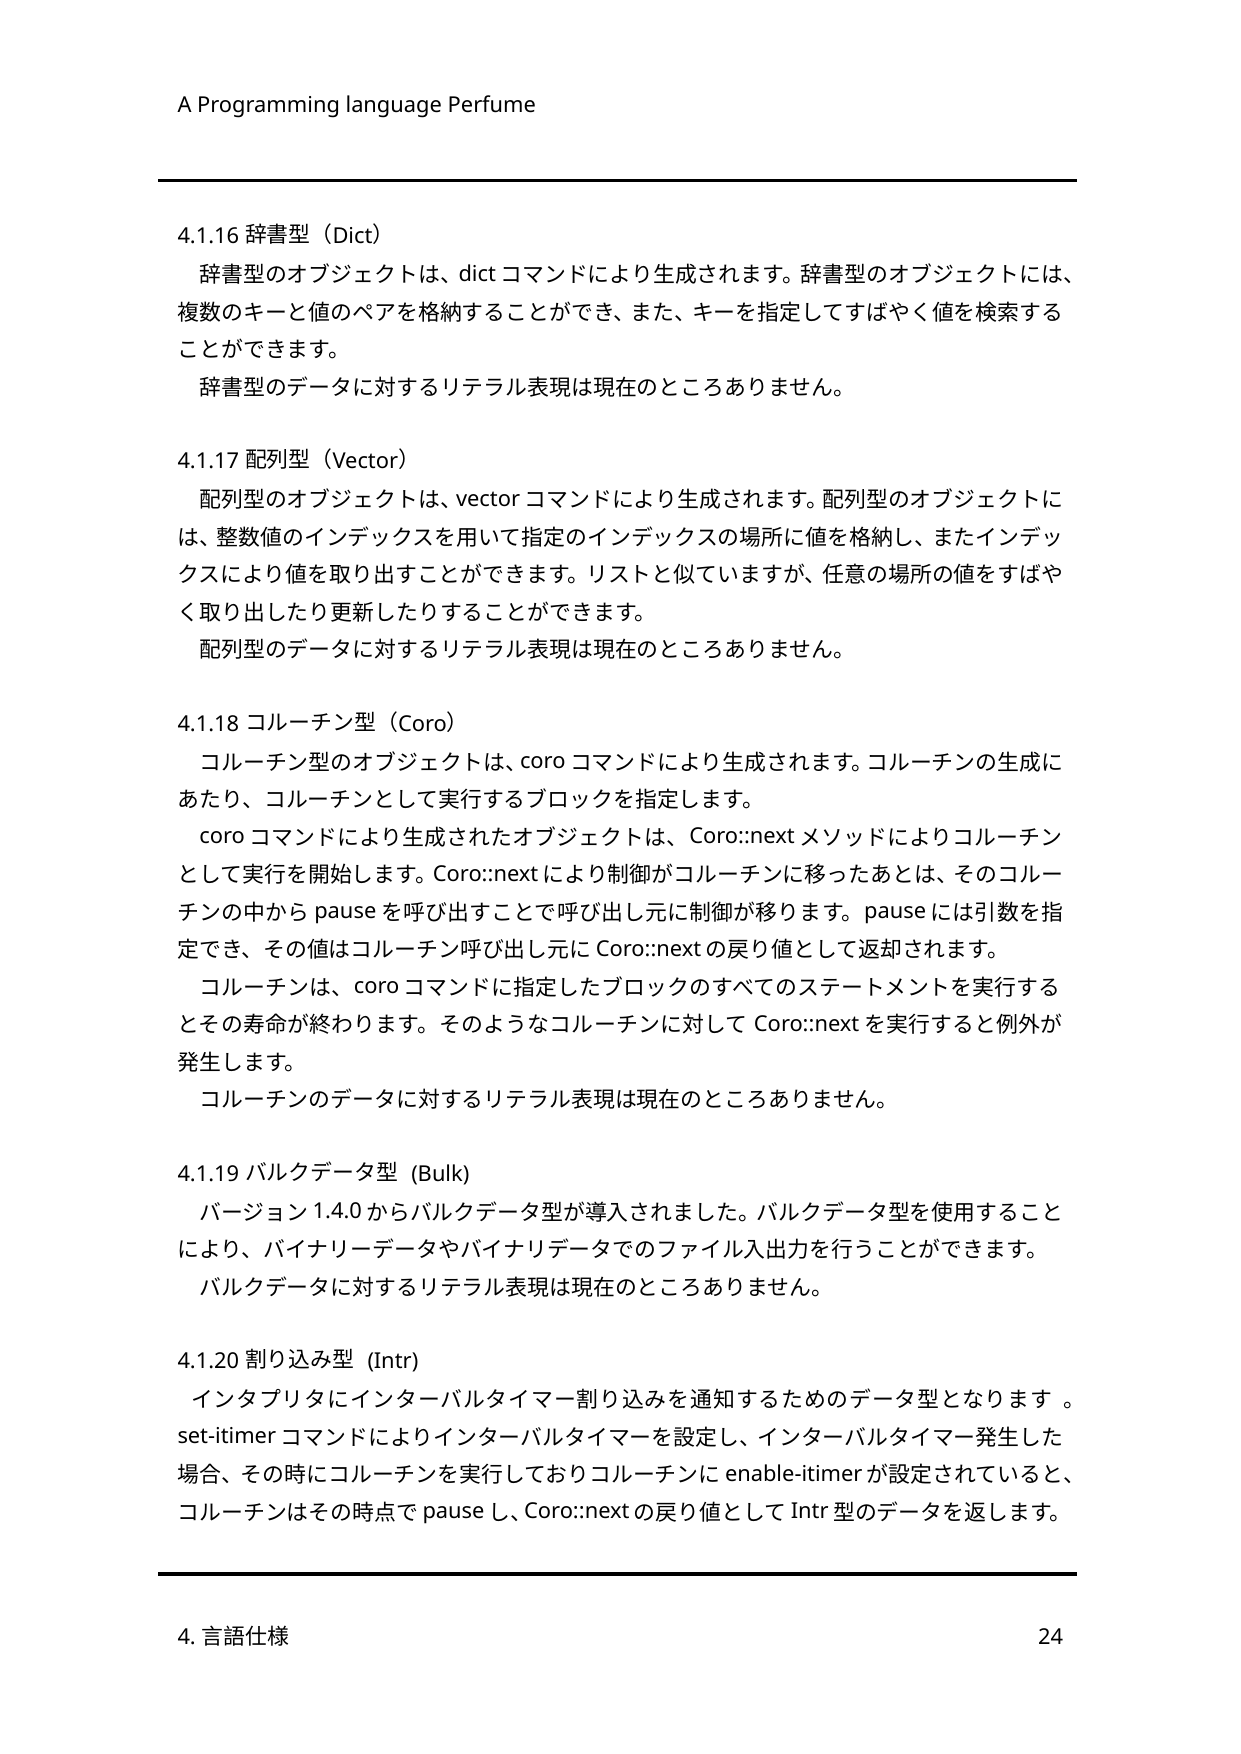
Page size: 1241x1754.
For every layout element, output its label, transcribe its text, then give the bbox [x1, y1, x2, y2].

text コルーチン型のオブジェクトは、coroコマンドにより生成されます。コルーチンの生成にあたり、コルーチンとして実行するブロックを指定します。 [177, 742, 1063, 817]
text 配列型のオブジェクトは、vectorコマンドにより生成されます。配列型のオブジェクトには、整数値のインデックスを用いて指定のインデックスの場所に値を格納し、またインデックスにより値を取り出すことができます。リストと似ていますが、任意の場所の値をすばやく取り出したり更新したりすることができます。 [177, 479, 1063, 629]
text 辞書型のデータに対するリテラル表現は現在のところありません。 [177, 367, 1063, 404]
subtitle 4.1.16 辞書型（Dict） [177, 217, 1063, 254]
text 配列型のデータに対するリテラル表現は現在のところありません。 [177, 629, 1063, 667]
text 辞書型のオブジェクトは、dictコマンドにより生成されます。辞書型のオブジェクトには、複数のキーと値のペアを格納することができ、また、キーを指定してすばやく値を検索することができます。 [177, 254, 1063, 367]
subtitle 4.1.19 バルクデータ型 (Bulk) [177, 1154, 1063, 1192]
text coroコマンドにより生成されたオブジェクトは、Coro::nextメソッドによりコルーチンとして実行を開始します。Coro::nextにより制御がコルーチンに移ったあとは、そのコルーチンの中からpauseを呼び出すことで呼び出し元に制御が移ります。pauseには引数を指定でき、その値はコルーチン呼び出し元にCoro::nextの戻り値として返却されます。 [177, 817, 1063, 967]
text コルーチンのデータに対するリテラル表現は現在のところありません。 [177, 1079, 1063, 1117]
text インタプリタにインターバルタイマー割り込みを通知するためのデータ型となります。set-itimerコマンドによりインターバルタイマーを設定し、インターバルタイマー発生した場合、その時にコルーチンを実行しておりコルーチンにenable-itimerが設定されていると、コルーチンはその時点でpauseし、Coro::nextの戻り値としてIntr型のデータを返します。 [177, 1379, 1063, 1529]
text コルーチンは、coroコマンドに指定したブロックのすべてのステートメントを実行するとその寿命が終わります。そのようなコルーチンに対してCoro::nextを実行すると例外が発生します。 [177, 967, 1063, 1079]
subtitle 4.1.18 コルーチン型（Coro） [177, 704, 1063, 742]
text バージョン1.4.0からバルクデータ型が導入されました。バルクデータ型を使用することにより、バイナリーデータやバイナリデータでのファイル入出力を行うことができます。 [177, 1192, 1063, 1267]
subtitle 4.1.20 割り込み型 (Intr) [177, 1342, 1063, 1379]
subtitle 4.1.17 配列型（Vector） [177, 442, 1063, 479]
text バルクデータに対するリテラル表現は現在のところありません。 [177, 1267, 1063, 1304]
